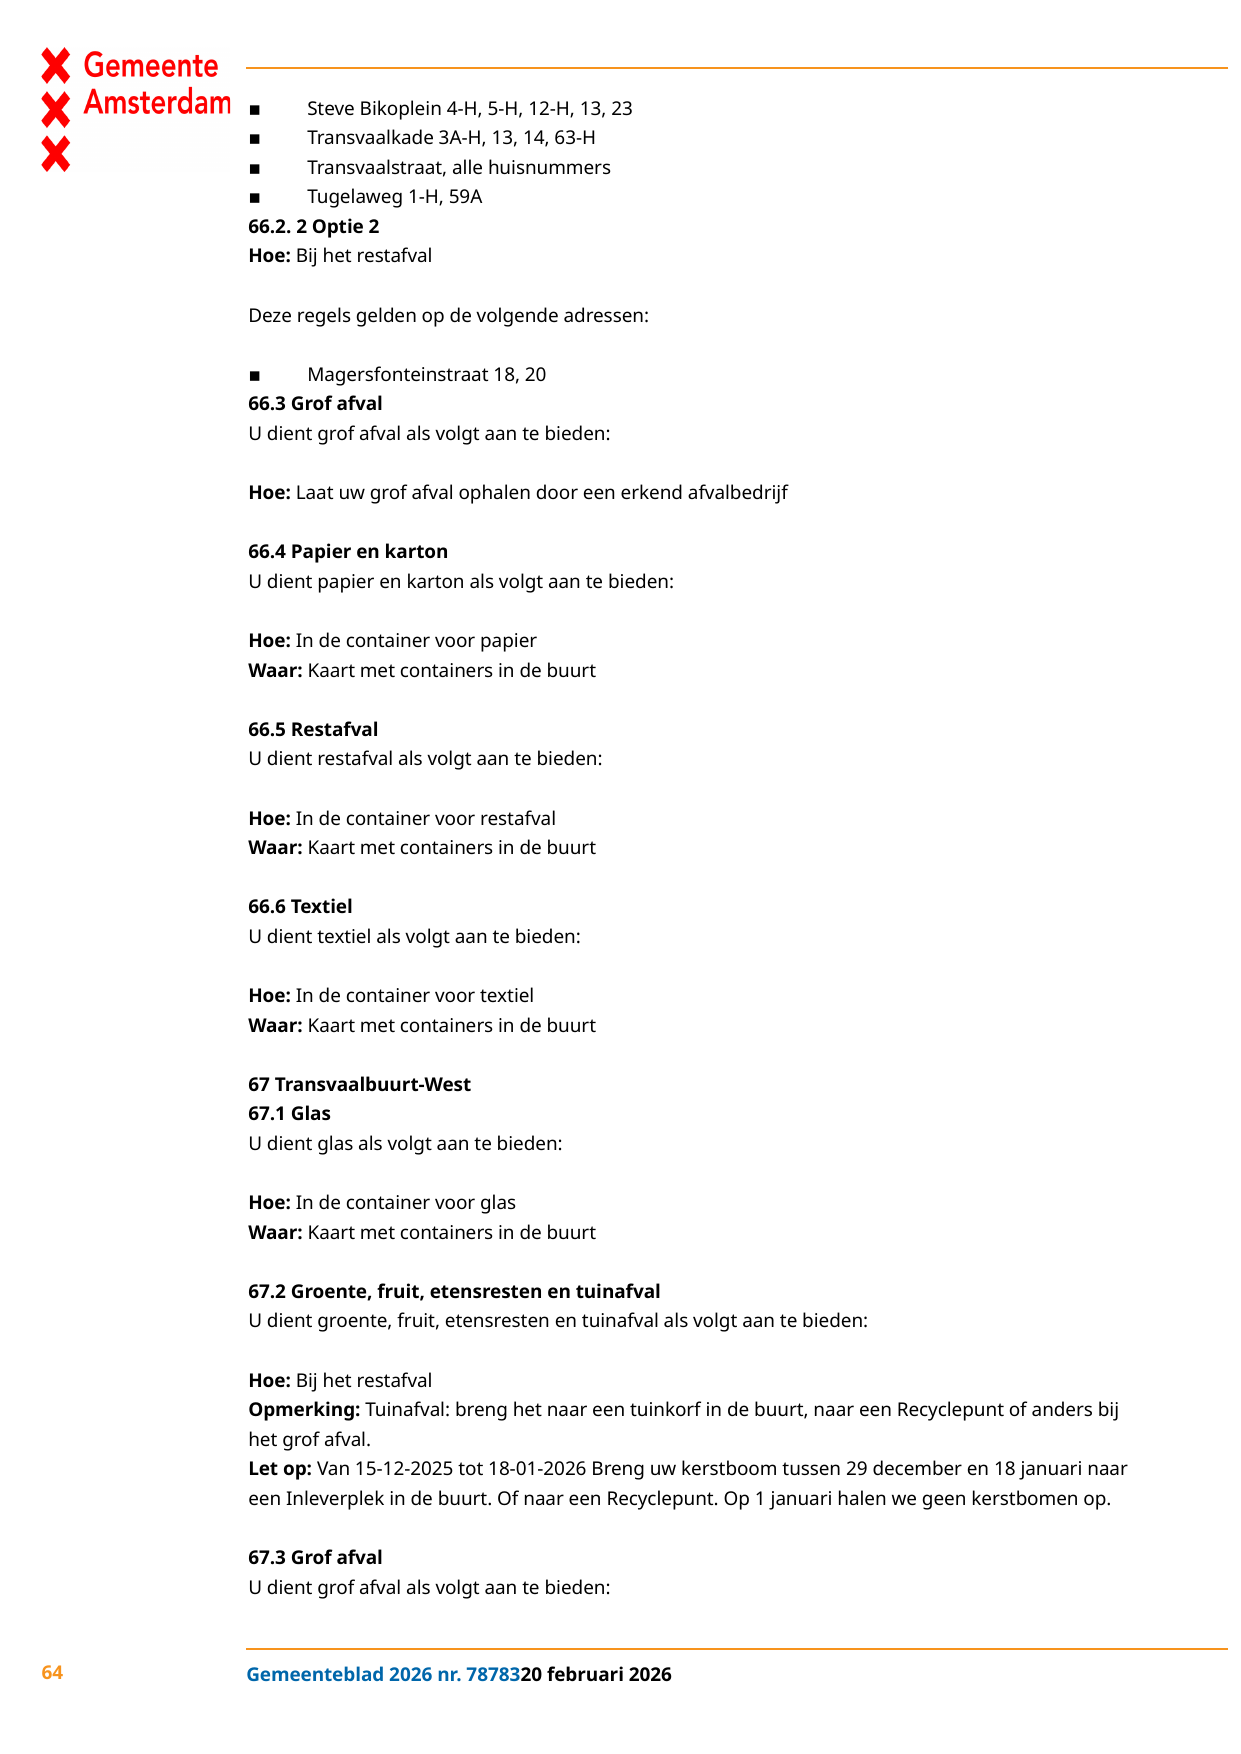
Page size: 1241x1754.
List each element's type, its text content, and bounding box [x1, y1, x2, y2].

text U dient grof afval als volgt aan te bieden: [248, 420, 1152, 446]
text Waar: Kaart met containers in de buurt [248, 657, 1152, 683]
picture [41, 47, 231, 172]
text Hoe: In de container voor papier [248, 627, 1152, 653]
text U dient glas als volgt aan te bieden: [248, 1130, 1152, 1156]
text 67.2 Groente, fruit, etensresten en tuinafval [248, 1278, 1152, 1304]
text 66.3 Grof afval [248, 391, 1152, 416]
text Waar: Kaart met containers in de buurt [248, 1012, 1152, 1038]
text Waar: Kaart met containers in de buurt [248, 834, 1152, 860]
text Hoe: Bij het restafval [248, 1367, 1152, 1393]
text 66.2. 2 Optie 2 [248, 213, 1152, 239]
text 66.5 Restafval [248, 716, 1152, 742]
text U dient restafval als volgt aan te bieden: [248, 746, 1152, 771]
text Deze regels gelden op de volgende adressen: [248, 302, 1152, 328]
text U dient textiel als volgt aan te bieden: [248, 923, 1152, 949]
list Magersfonteinstraat 18, 20 [248, 361, 1152, 387]
list Steve Bikoplein 4-H, 5-H, 12-H, 13, 23 [248, 95, 1152, 121]
text Waar: Kaart met containers in de buurt [248, 1219, 1152, 1245]
text 66.4 Papier en karton [248, 538, 1152, 564]
text Hoe: Bij het restafval [248, 243, 1152, 268]
text U dient groente, fruit, etensresten en tuinafval als volgt aan te bieden: [248, 1308, 1152, 1333]
text U dient papier en karton als volgt aan te bieden: [248, 568, 1152, 594]
text Hoe: In de container voor glas [248, 1189, 1152, 1215]
text Hoe: In de container voor textiel [248, 982, 1152, 1008]
text Hoe: Laat uw grof afval ophalen door een erkend afvalbedrijf [248, 479, 1152, 505]
text 67.3 Grof afval [248, 1544, 1152, 1570]
text Let op: Van 15-12-2025 tot 18-01-2026 Breng uw kerstboom tussen 29 december en 18 januari naar een Inleverplek in de buurt. Of naar een Recyclepunt. Op 1 januari halen we geen kerstbomen op. [248, 1456, 1152, 1511]
text 67.1 Glas [248, 1101, 1152, 1126]
list Transvaalkade 3A-H, 13, 14, 63-H [248, 124, 1152, 150]
text Hoe: In de container voor restafval [248, 805, 1152, 831]
text Opmerking: Tuinafval: breng het naar een tuinkorf in de buurt, naar een Recyclepunt of anders bij het grof afval. [248, 1396, 1152, 1452]
list Transvaalstraat, alle huisnummers [248, 154, 1152, 180]
text U dient grof afval als volgt aan te bieden: [248, 1574, 1152, 1600]
list Tugelaweg 1-H, 59A [248, 183, 1152, 209]
text 67 Transvaalbuurt-West [248, 1071, 1152, 1097]
text 66.6 Textiel [248, 893, 1152, 919]
